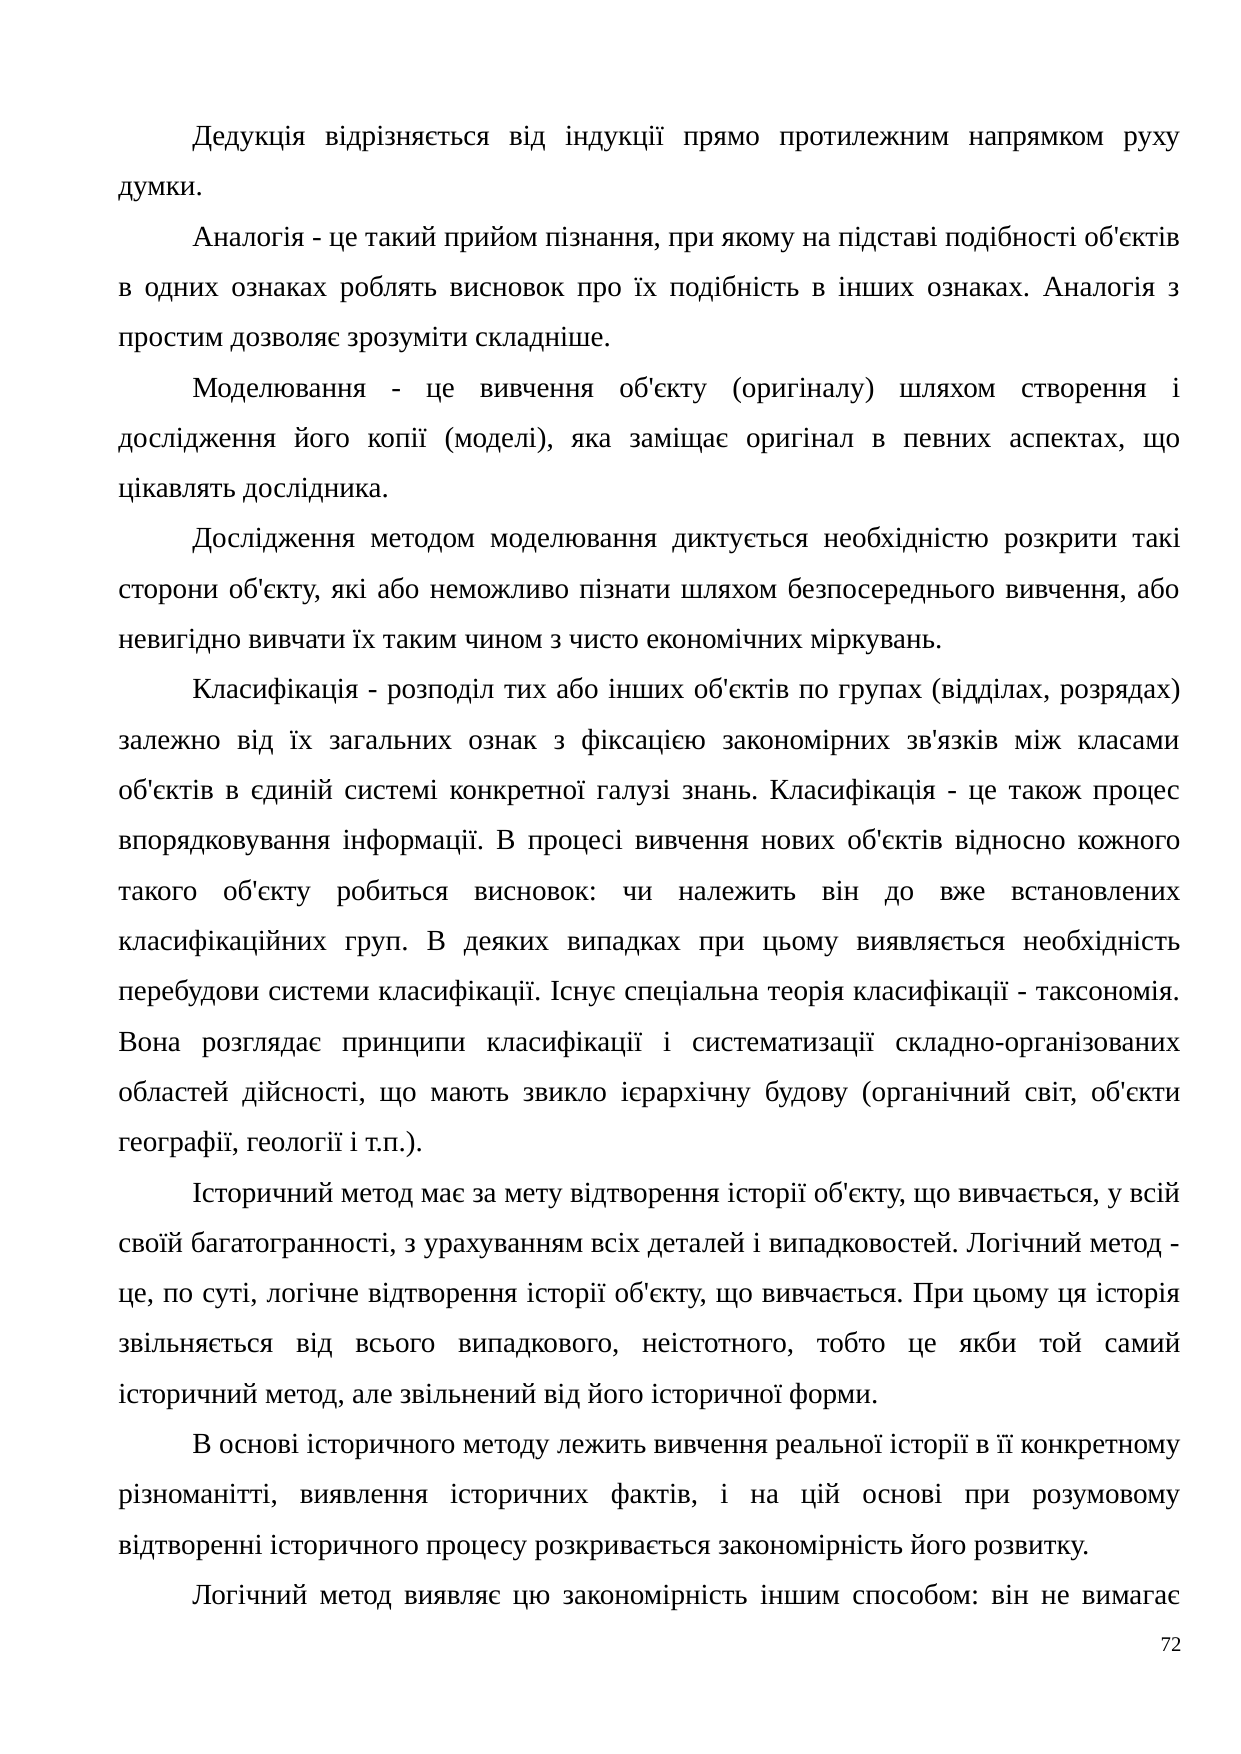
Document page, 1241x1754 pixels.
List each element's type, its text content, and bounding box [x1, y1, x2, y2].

text Дослідження методом моделювання диктується необхідністю розкрити такі сторони об'єкту, які або неможливо пізнати шляхом безпосереднього вивчення, або невигідно вивчати їх таким чином з чисто економічних міркувань. [118, 521, 1181, 655]
text Дедукція відрізняється від індукції прямо протилежним напрямком руху думки. [118, 118, 1181, 202]
text В основі історичного методу лежить вивчення реальної історії в її конкретному різноманітті, виявлення історичних фактів, і на цій основі при розумовому відтворенні історичного процесу розкривається закономірність його розвитку. [118, 1426, 1181, 1560]
text Аналогія - це такий прийом пізнання, при якому на підставі подібності об'єктів в одних ознаках роблять висновок про їх подібність в інших ознаках. Аналогія з простим дозволяє зрозуміти складніше. [118, 219, 1181, 353]
text Моделювання - це вивчення об'єкту (оригіналу) шляхом створення і дослідження його копії (моделі), яка заміщає оригінал в певних аспектах, що цікавлять дослідника. [118, 370, 1181, 504]
text Логічний метод виявляє цю закономірність іншим способом: він не вимагає [118, 1577, 1181, 1611]
text Історичний метод має за мету відтворення історії об'єкту, що вивчається, у всій своїй багатогранності, з урахуванням всіх деталей і випадковостей. Логічний метод - це, по суті, логічне відтворення історії об'єкту, що вивчається. При цьому ця історія звільняється від всього випадкового, неістотного, тобто це якби той самий історичний метод, але звільнений від його історичної форми. [118, 1175, 1181, 1409]
text Класифікація - розподіл тих або інших об'єктів по групах (відділах, розрядах) залежно від їх загальних ознак з фіксацією закономірних зв'язків між класами об'єктів в єдиній системі конкретної галузі знань. Класифікація - це також процес впорядковування інформації. В процесі вивчення нових об'єктів відносно кожного такого об'єкту робиться висновок: чи належить він до вже встановлених класифікаційних груп. В деяких випадках при цьому виявляється необхідність перебудови системи класифікації. Існує спеціальна теорія класифікації - таксономія. Вона розглядає принципи класифікації і систематизації складно-організованих областей дійсності, що мають звикло ієрархічну будову (органічний світ, об'єкти географії, геології і т.п.). [118, 672, 1181, 1158]
